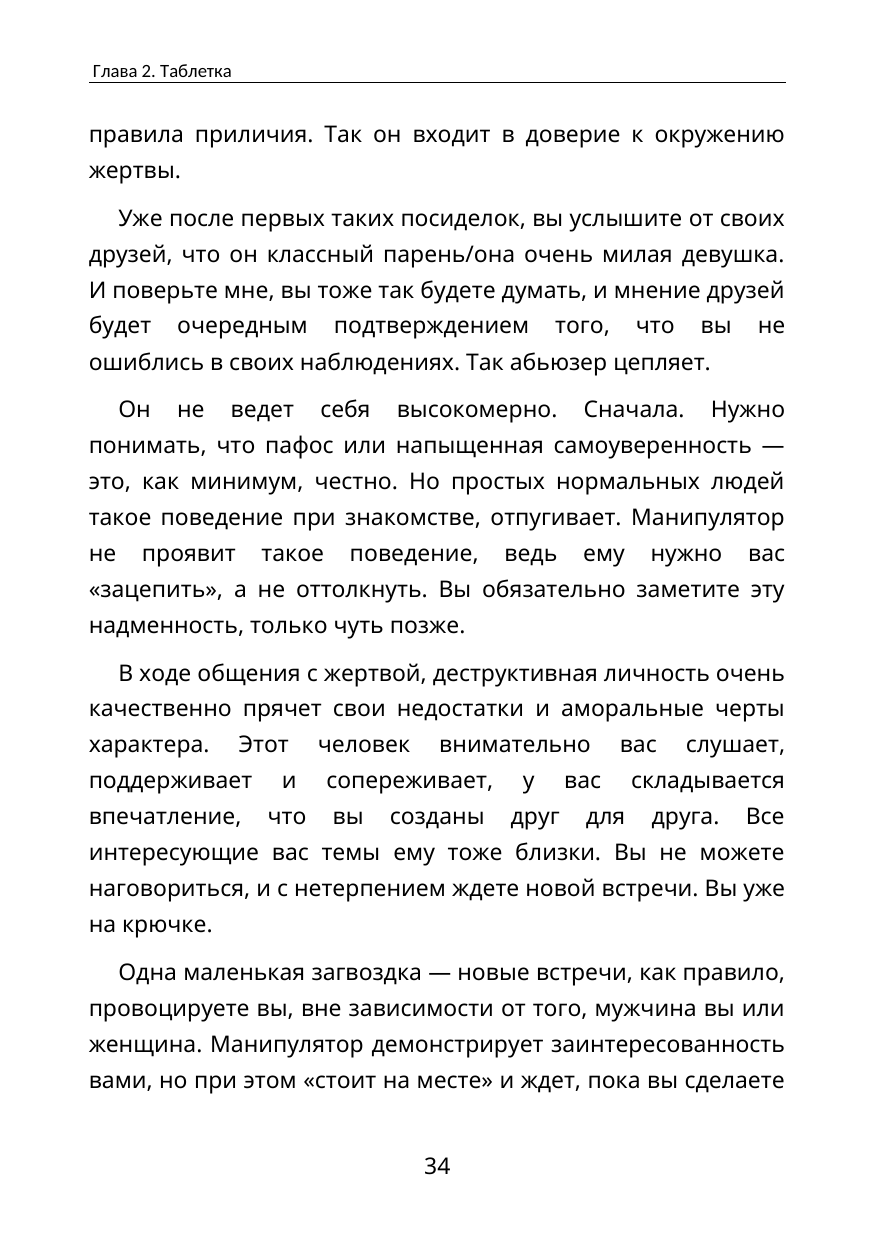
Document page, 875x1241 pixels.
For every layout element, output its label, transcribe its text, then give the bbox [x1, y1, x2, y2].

text правила приличия. Так он входит в доверие к окружению жертвы. [88, 118, 786, 185]
text Одна маленькая загвоздка — новые встречи, как правило, провоцируете вы, вне зависимости от того, мужчина вы или женщина. Манипулятор демонстрирует заинтересованность вами, но при этом «стоит на месте» и ждет, пока вы сделаете [88, 956, 786, 1095]
text Уже после первых таких посиделок, вы услышите от своих друзей, что он классный парень/она очень милая девушка. И поверьте мне, вы тоже так будете думать, и мнение друзей будет очередным подтверждением того, что вы не ошиблись в своих наблюдениях. Так абьюзер цепляет. [88, 202, 786, 377]
text Он не ведет себя высокомерно. Сначала. Нужно понимать, что пафос или напыщенная самоуверенность — это, как минимум, честно. Но простых нормальных людей такое поведение при знакомстве, отпугивает. Манипулятор не проявит такое поведение, ведь ему нужно вас «зацепить», а не оттолкнуть. Вы обязательно заметите эту надменность, только чуть позже. [88, 393, 786, 640]
text В ходе общения с жертвой, деструктивная личность очень качественно прячет свои недостатки и аморальные черты характера. Этот человек внимательно вас слушает, поддерживает и сопереживает, у вас складывается впечатление, что вы созданы друг для друга. Все интересующие вас темы ему тоже близки. Вы не можете наговориться, и с нетерпением ждете новой встречи. Вы уже на крючке. [88, 656, 786, 939]
